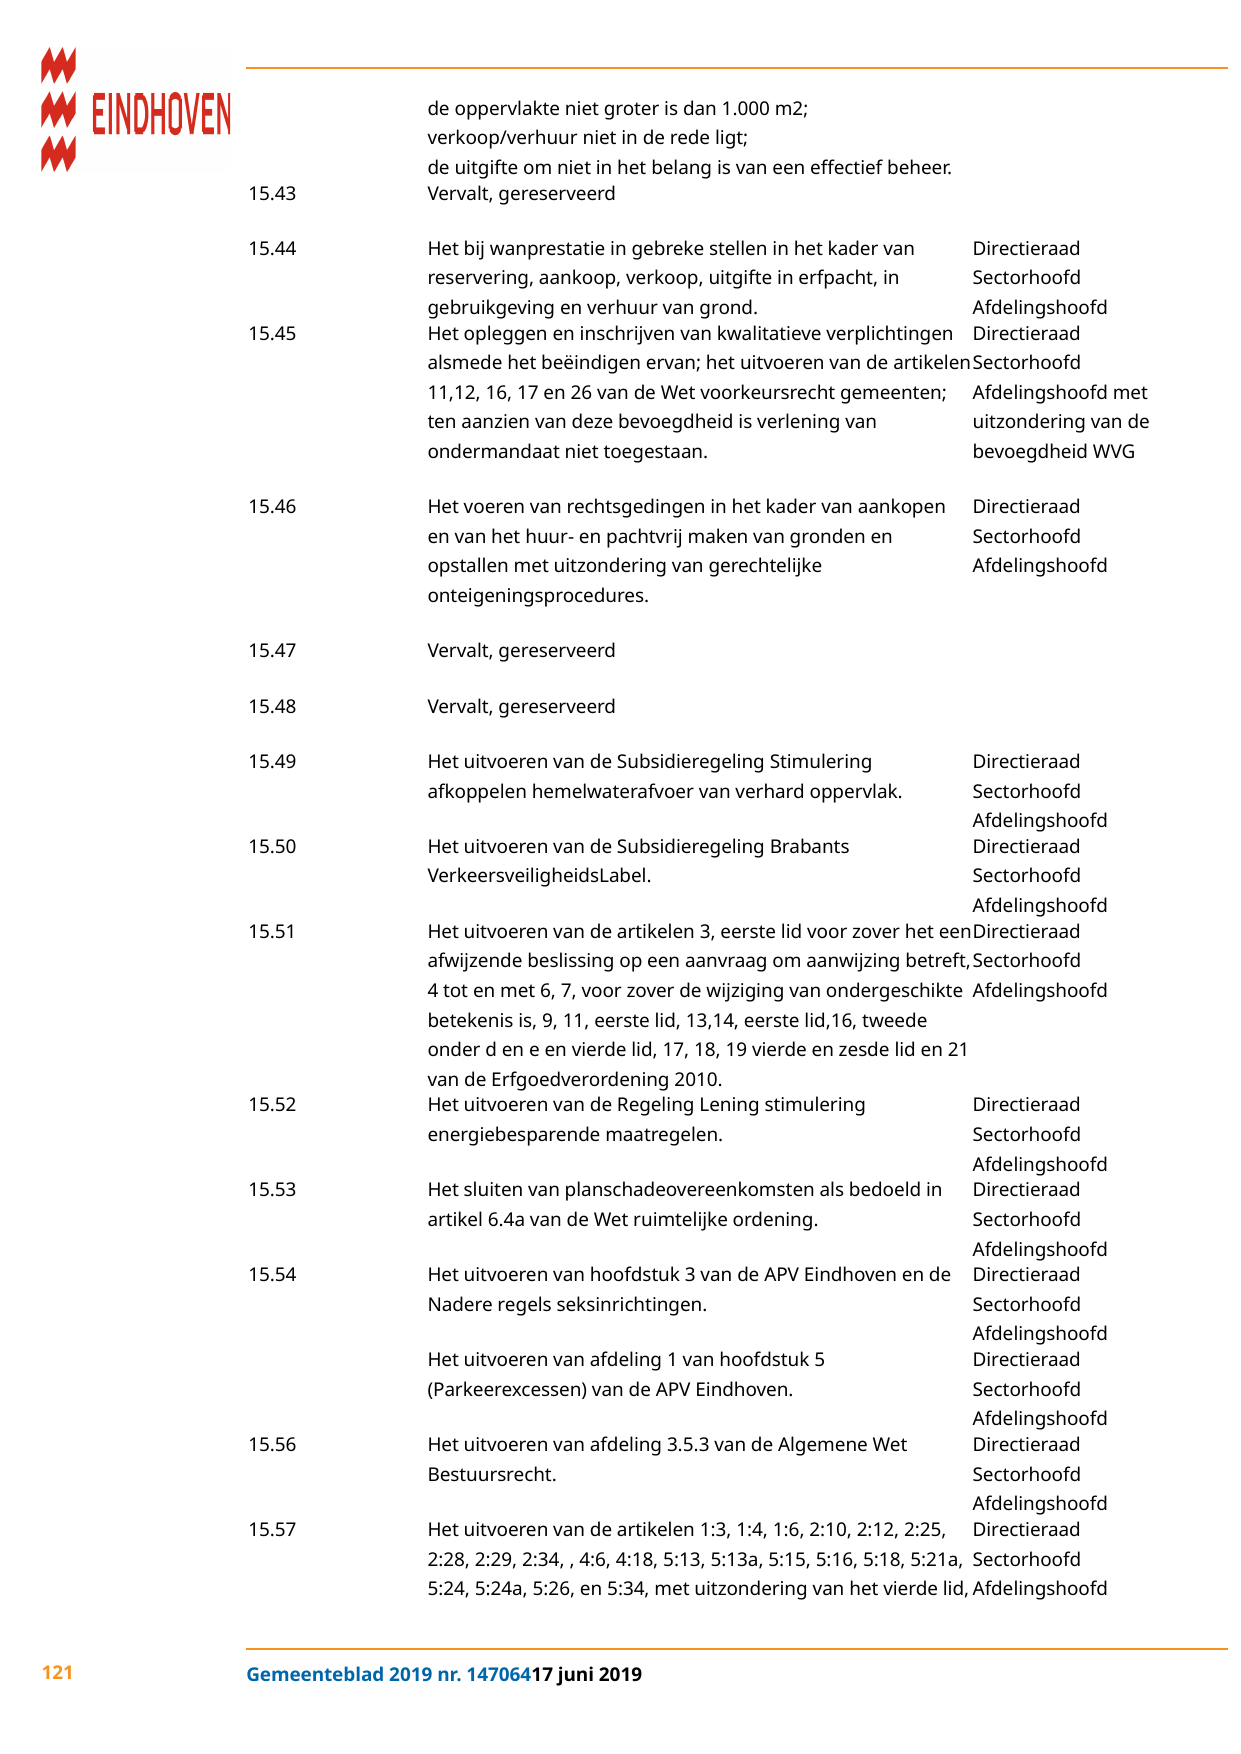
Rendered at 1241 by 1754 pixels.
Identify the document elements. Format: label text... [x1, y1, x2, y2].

table_cell Directieraad Sectorhoofd Afdelingshoofd [973, 1177, 1152, 1261]
table_cell Het opleggen en inschrijven van kwalitatieve verplichtingen alsmede het beëindigen ervan; het uitvoeren van de artikelen 11,12, 16, 17 en 26 van de Wet voorkeursrecht gemeenten; ten aanzien van deze bevoegdheid is verlening van ondermandaat niet toegestaan. [427, 320, 972, 493]
table_cell Het uitvoeren van hoofdstuk 3 van de APV Eindhoven en de Nadere regels seksinrichtingen. [427, 1261, 972, 1346]
table_cell Directieraad Sectorhoofd Afdelingshoofd [973, 1346, 1152, 1431]
table_cell Directieraad Sectorhoofd Afdelingshoofd [973, 494, 1152, 638]
table_cell Het uitvoeren van de Regeling Lening stimulering energiebesparende maatregelen. [427, 1092, 972, 1177]
table_cell Het uitvoeren van afdeling 1 van hoofdstuk 5 (Parkeerexcessen) van de APV Eindhoven. [427, 1346, 972, 1431]
table_cell Het uitvoeren van de artikelen 3, eerste lid voor zover het een afwijzende beslissing op een aanvraag om aanwijzing betreft, 4 tot en met 6, 7, voor zover de wijziging van ondergeschikte betekenis is, 9, 11, eerste lid, 13,14, eerste lid,16, tweede onder d en e en vierde lid, 17, 18, 19 vierde en zesde lid en 21 van de Erfgoedverordening 2010. [427, 918, 972, 1092]
table_cell [973, 693, 1152, 748]
table_cell Directieraad Sectorhoofd Afdelingshoofd [973, 833, 1152, 918]
table_cell Directieraad Sectorhoofd Afdelingshoofd [973, 918, 1152, 1092]
table_cell 15.52 [248, 1092, 427, 1177]
table_cell [248, 95, 427, 180]
table_cell Directieraad Sectorhoofd Afdelingshoofd [973, 1261, 1152, 1346]
table_cell [973, 638, 1152, 693]
table_cell Directieraad Sectorhoofd Afdelingshoofd [973, 1516, 1152, 1601]
table_cell 15.43 [248, 180, 427, 235]
table_cell 15.50 [248, 833, 427, 918]
table_cell 15.57 [248, 1516, 427, 1601]
table_cell Het uitvoeren van afdeling 3.5.3 van de Algemene Wet Bestuursrecht. [427, 1431, 972, 1516]
table_cell 15.47 [248, 638, 427, 693]
table_cell 15.53 [248, 1177, 427, 1261]
table_cell Het sluiten van planschadeovereenkomsten als bedoeld in artikel 6.4a van de Wet ruimtelijke ordening. [427, 1177, 972, 1261]
table_cell 15.56 [248, 1431, 427, 1516]
table_cell Vervalt, gereserveerd [427, 180, 972, 235]
table_cell [973, 95, 1152, 180]
table_cell [248, 1346, 427, 1431]
table_cell Het uitvoeren van de artikelen 1:3, 1:4, 1:6, 2:10, 2:12, 2:25, 2:28, 2:29, 2:34, , 4:6, 4:18, 5:13, 5:13a, 5:15, 5:16, 5:18, 5:21a, 5:24, 5:24a, 5:26, en 5:34, met uitzondering van het vierde lid, [427, 1516, 972, 1601]
table_cell Het uitvoeren van de Subsidieregeling Brabants VerkeersveiligheidsLabel. [427, 833, 972, 918]
table_cell Directieraad Sectorhoofd Afdelingshoofd [973, 748, 1152, 833]
table_cell 15.54 [248, 1261, 427, 1346]
table_cell Directieraad Sectorhoofd Afdelingshoofd [973, 1431, 1152, 1516]
table_cell Het uitvoeren van de Subsidieregeling Stimulering afkoppelen hemelwaterafvoer van verhard oppervlak. [427, 748, 972, 833]
picture [41, 47, 231, 172]
table_cell 15.49 [248, 748, 427, 833]
table_cell Vervalt, gereserveerd [427, 693, 972, 748]
table_cell 15.46 [248, 494, 427, 638]
table_cell Het voeren van rechtsgedingen in het kader van aankopen en van het huur- en pachtvrij maken van gronden en opstallen met uitzondering van gerechtelijke onteigeningsprocedures. [427, 494, 972, 638]
table_cell Vervalt, gereserveerd [427, 638, 972, 693]
table_cell Directieraad Sectorhoofd Afdelingshoofd [973, 235, 1152, 320]
table_cell [973, 180, 1152, 235]
table_cell de oppervlakte niet groter is dan 1.000 m2; verkoop/verhuur niet in de rede ligt; de uitgifte om niet in het belang is van een effectief beheer. [427, 95, 972, 180]
table_cell 15.51 [248, 918, 427, 1092]
table_cell 15.45 [248, 320, 427, 493]
table_cell Directieraad Sectorhoofd Afdelingshoofd met uitzondering van de bevoegdheid WVG [973, 320, 1152, 493]
table_cell Directieraad Sectorhoofd Afdelingshoofd [973, 1092, 1152, 1177]
table_cell Het bij wanprestatie in gebreke stellen in het kader van reservering, aankoop, verkoop, uitgifte in erfpacht, in gebruikgeving en verhuur van grond. [427, 235, 972, 320]
table_cell 15.48 [248, 693, 427, 748]
table_cell 15.44 [248, 235, 427, 320]
